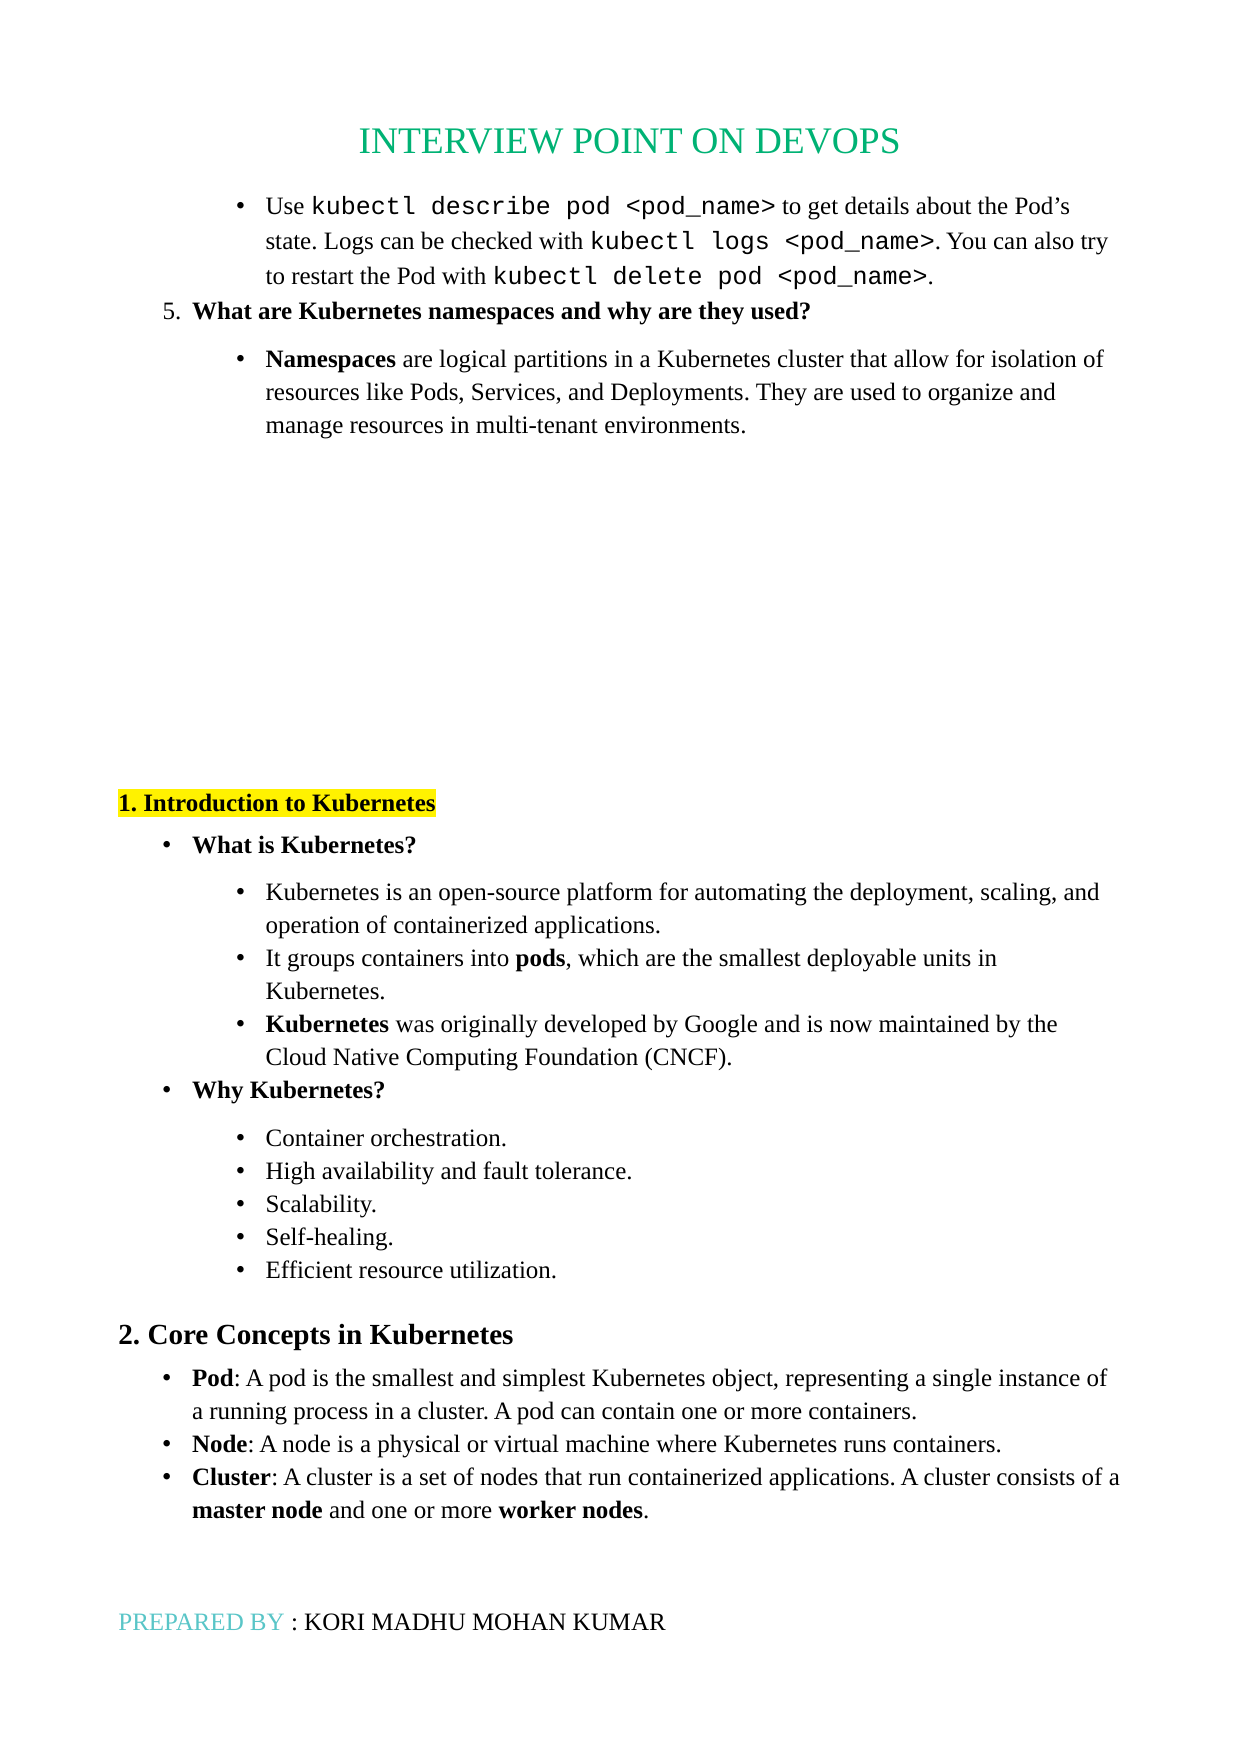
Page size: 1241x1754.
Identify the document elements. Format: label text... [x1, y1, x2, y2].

subtitle 1. Introduction to Kubernetes [118, 788, 1122, 817]
list What are Kubernetes namespaces and why are they used? [162, 296, 1122, 325]
list Kubernetes is an open-source platform for automating the deployment, scaling, and operation of containerized applications. [236, 877, 1122, 939]
list Namespaces are logical partitions in a Kubernetes cluster that allow for isolation of resources like Pods, Services, and Deployments. They are used to organize and manage resources in multi-tenant environments. [236, 344, 1122, 439]
list Use kubectl describe pod <pod_name> to get details about the Pod’s state. Logs can be checked with kubectl logs <pod_name>. You can also try to restart the Pod with kubectl delete pod <pod_name>. [236, 191, 1122, 292]
list Pod: A pod is the smallest and simplest Kubernetes object, representing a single instance of a running process in a cluster. A pod can contain one or more containers. [162, 1363, 1122, 1425]
list Why Kubernetes? [162, 1075, 1122, 1104]
list Cluster: A cluster is a set of nodes that run containerized applications. A cluster consists of a master node and one or more worker nodes. [162, 1462, 1122, 1524]
list It groups containers into pods, which are the smallest deployable units in Kubernetes. [236, 943, 1122, 1005]
list Node: A node is a physical or virtual machine where Kubernetes runs containers. [162, 1429, 1122, 1458]
list Self-healing. [236, 1222, 1122, 1251]
list Scalability. [236, 1189, 1122, 1218]
list Kubernetes was originally developed by Google and is now maintained by the Cloud Native Computing Foundation (CNCF). [236, 1009, 1122, 1071]
list What is Kubernetes? [162, 830, 1122, 858]
list High availability and fault tolerance. [236, 1156, 1122, 1185]
list Efficient resource utilization. [236, 1255, 1122, 1284]
list Container orchestration. [236, 1123, 1122, 1152]
subtitle 2. Core Concepts in Kubernetes [118, 1317, 1122, 1351]
